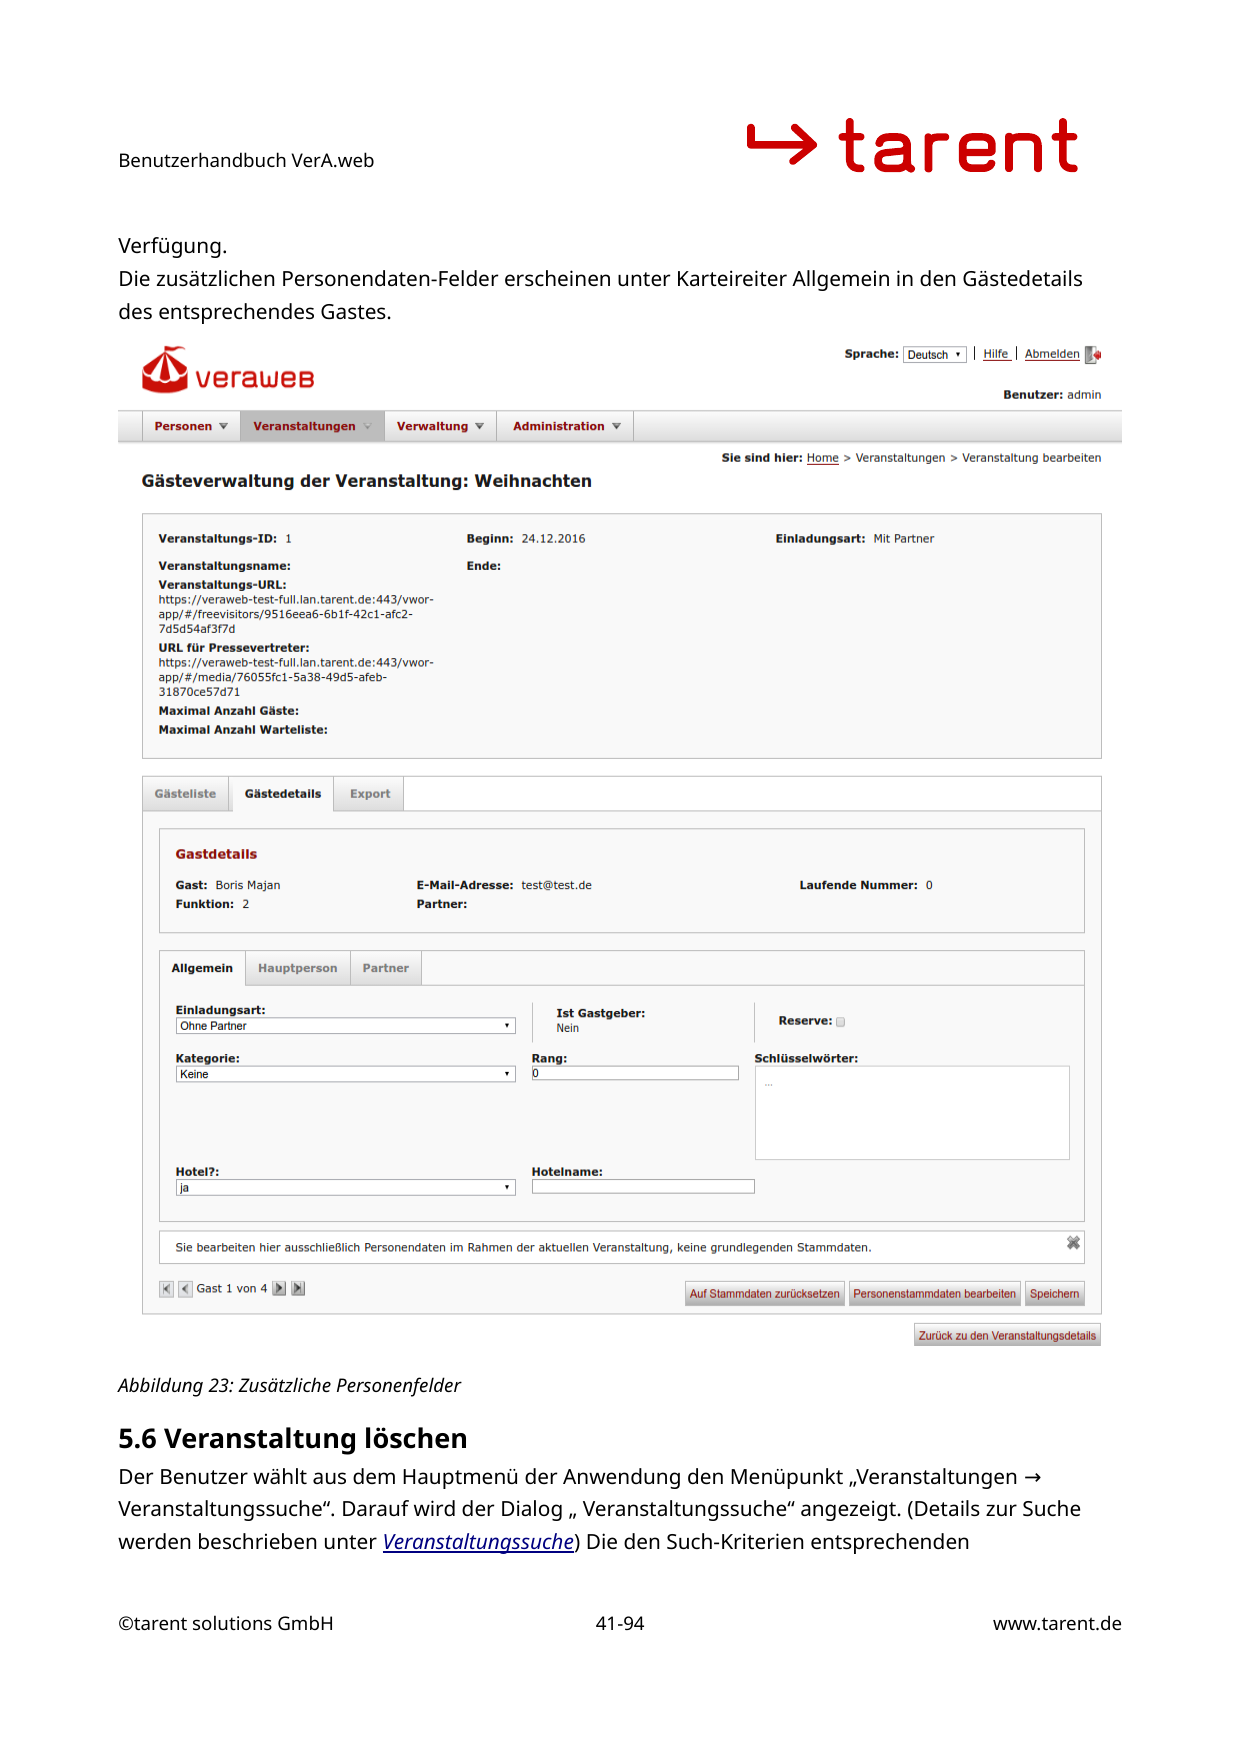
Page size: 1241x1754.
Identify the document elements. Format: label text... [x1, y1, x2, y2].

text Der Benutzer wählt aus dem Hauptmenü der Anwendung den Menüpunkt „Veranstaltungen → Veranstaltungssuche“. Darauf wird der Dialog „ Veranstaltungssuche“ angezeigt. (Details zur Suche werden beschrieben unter Veranstaltungssuche) Die den Such-Kriterien entsprechenden [118, 1462, 1122, 1556]
text Die zusätzlichen Personendaten-Felder erscheinen unter Karteireiter Allgemein in den Gästedetails des entsprechendes Gastes. [118, 264, 1122, 325]
subtitle Veranstaltung löschen [118, 1419, 1122, 1456]
text Verfügung. [118, 232, 1122, 260]
picture [118, 341, 1122, 1346]
text Abbildung 23: Zusätzliche Personenfelder [118, 1346, 1122, 1398]
